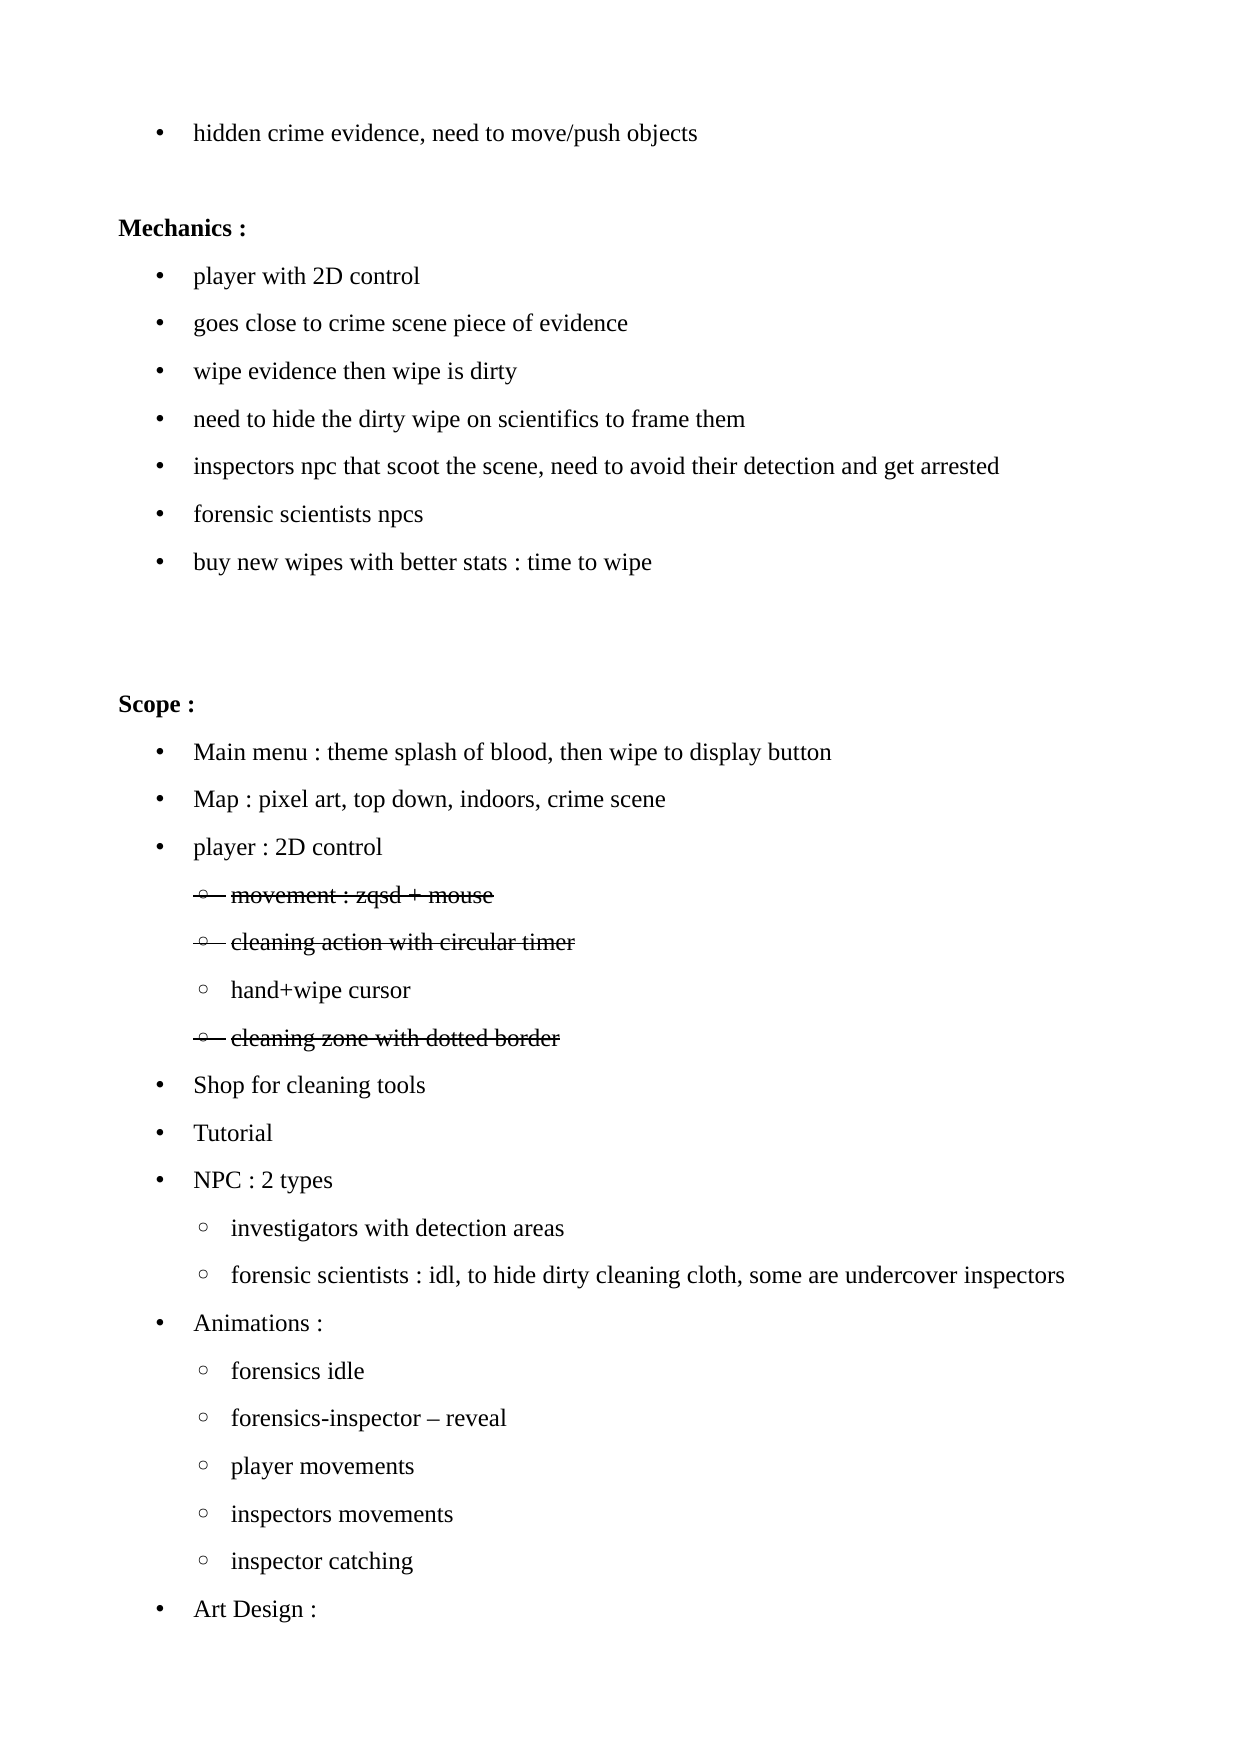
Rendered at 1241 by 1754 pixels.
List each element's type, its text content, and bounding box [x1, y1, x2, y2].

list Art Design : [156, 1594, 1122, 1623]
list player movements [193, 1451, 1122, 1480]
list goes close to crime scene piece of evidence [156, 308, 1122, 337]
text Scope : [118, 689, 1122, 718]
list cleaning action with circular timer [193, 927, 1122, 956]
list hidden crime evidence, need to move/push objects [156, 118, 1122, 147]
list hand+wipe cursor [193, 975, 1122, 1004]
list inspectors npc that scoot the scene, need to avoid their detection and get arrested [156, 451, 1122, 480]
list investigators with detection areas [193, 1213, 1122, 1242]
list player : 2D control [156, 832, 1122, 861]
list player with 2D control [156, 261, 1122, 290]
list forensics idle [193, 1356, 1122, 1384]
list cleaning zone with dotted border [193, 1023, 1122, 1051]
list Main menu : theme splash of blood, then wipe to display button [156, 737, 1122, 766]
list inspector catching [193, 1546, 1122, 1575]
list buy new wipes with better stats : time to wipe [156, 547, 1122, 575]
list forensic scientists npcs [156, 499, 1122, 528]
list Animations : [156, 1308, 1122, 1337]
list inspectors movements [193, 1499, 1122, 1527]
list wipe evidence then wipe is dirty [156, 356, 1122, 385]
list need to hide the dirty wipe on scientifics to frame them [156, 404, 1122, 432]
list NPC : 2 types [156, 1165, 1122, 1194]
list Map : pixel art, top down, indoors, crime scene [156, 784, 1122, 813]
list movement : zqsd + mouse [193, 880, 1122, 908]
text Mechanics : [118, 213, 1122, 242]
list forensic scientists : idl, to hide dirty cleaning cloth, some are undercover inspectors [193, 1261, 1122, 1289]
list Shop for cleaning tools [156, 1070, 1122, 1099]
list Tutorial [156, 1118, 1122, 1147]
list forensics-inspector – reveal [193, 1403, 1122, 1432]
